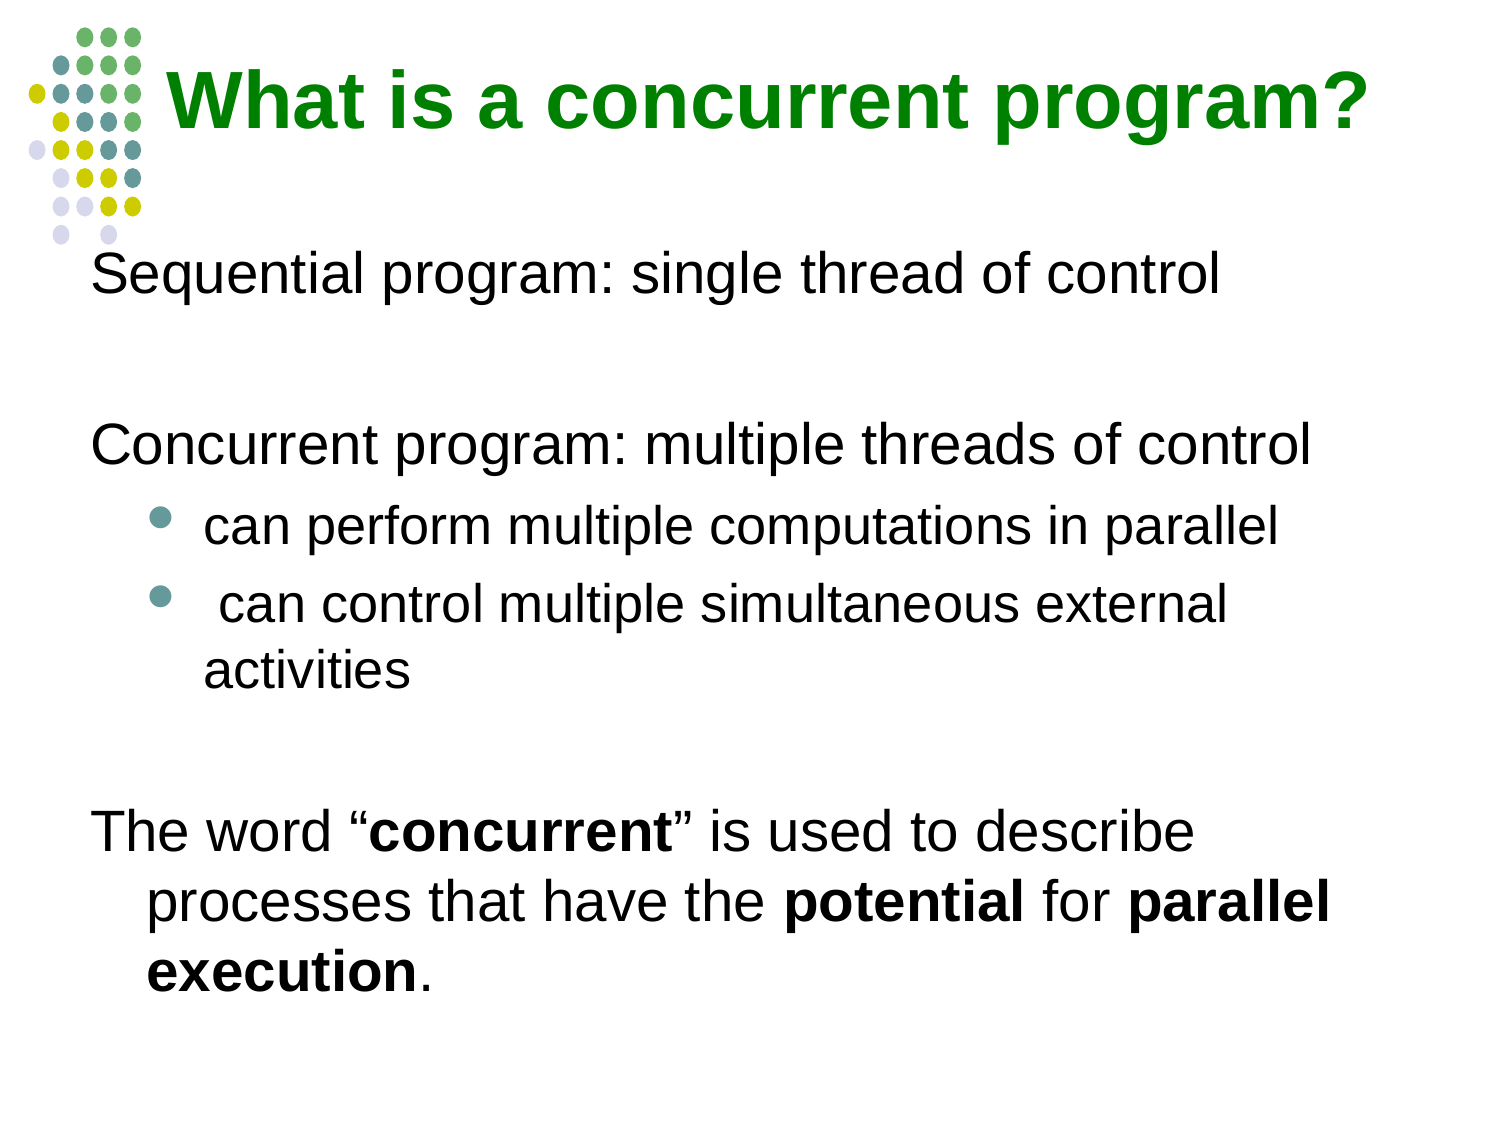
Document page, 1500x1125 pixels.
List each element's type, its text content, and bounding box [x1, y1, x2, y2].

title What is a concurrent program? [151, 40, 1390, 176]
list Sequential program: single thread of control Concurrent program: multiple threads of control can perform multiple computations in parallel can control multiple simultaneous external activities The word “concurrent” is used to describe processes that have the potential for parallel execution. [75, 228, 1426, 1097]
